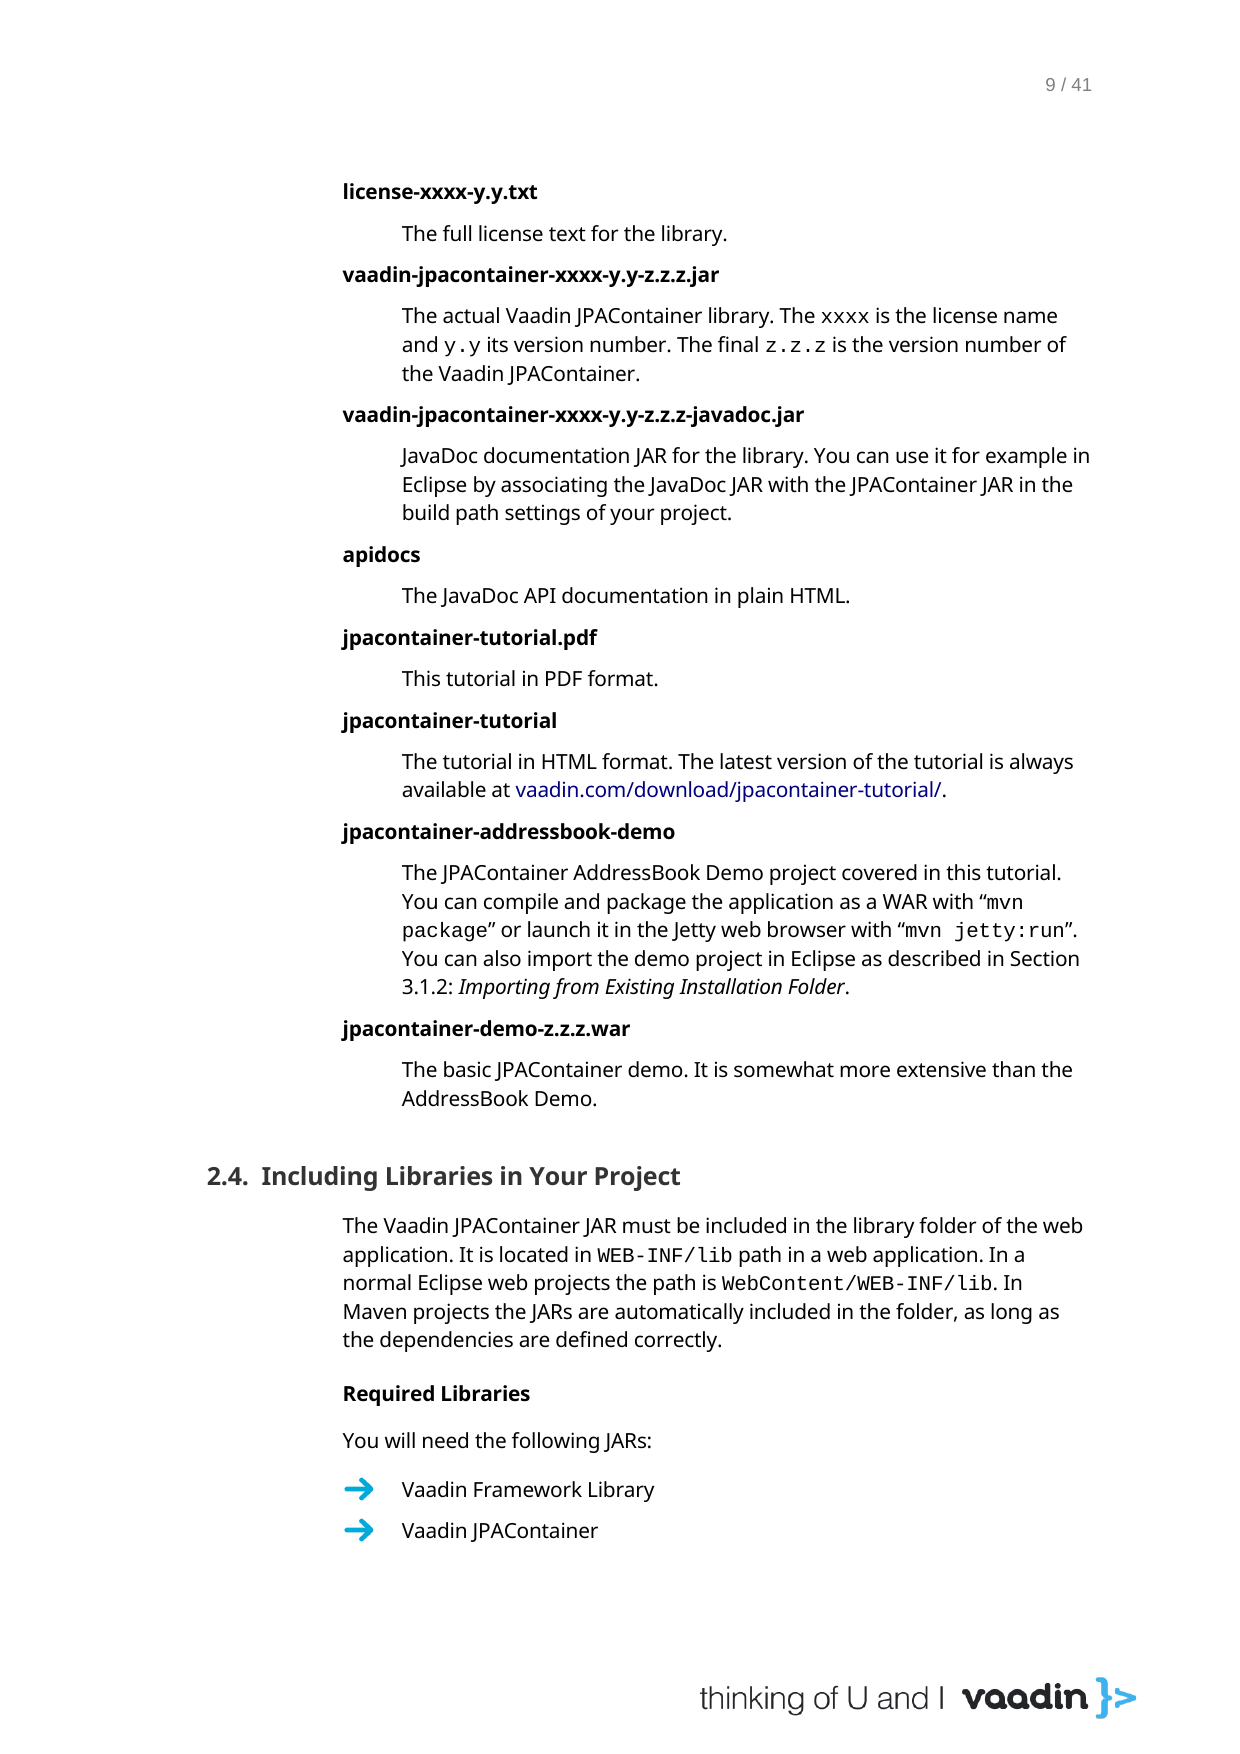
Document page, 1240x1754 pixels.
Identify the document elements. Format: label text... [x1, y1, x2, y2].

text jpacontainer-demo-z.z.z.war [342, 1014, 1092, 1042]
text apidocs [342, 540, 1092, 568]
text The Vaadin JPAContainer JAR must be included in the library folder of the web application. It is located in WEB-INF/lib path in a web application. In a normal Eclipse web projects the path is WebContent/WEB-INF/lib. In Maven projects the JARs are automatically included in the folder, as long as the dependencies are defined correctly. [342, 1211, 1092, 1354]
picture [364, 1518, 374, 1528]
text JavaDoc documentation JAR for the library. You can use it for example in Eclipse by associating the JavaDoc JAR with the JPAContainer JAR in the build path settings of your project. [402, 442, 1092, 527]
list You will need the following JARs: [342, 1426, 1092, 1454]
text The full license text for the library. [402, 219, 1092, 247]
text vaadin-jpacontainer-xxxx-y.y-z.z.z-javadoc.jar [342, 400, 1092, 428]
text license-xxxx-y.y.txt [342, 177, 1092, 206]
text jpacontainer-addressbook-demo [342, 817, 1092, 846]
subtitle Including Libraries in Your Project [207, 1158, 1092, 1192]
text vaadin-jpacontainer-xxxx-y.y-z.z.z.jar [342, 260, 1092, 288]
text The actual Vaadin JPAContainer library. The xxxx is the license name and y.y its version number. The final z.z.z is the version number of the Vaadin JPAContainer. [402, 302, 1092, 387]
picture [364, 1477, 374, 1487]
text The JPAContainer AddressBook Demo project covered in this tutorial. You can compile and package the application as a WAR with “mvn package” or launch it in the Jetty web browser with “mvn jetty:run”. You can also import the demo project in Eclipse as described in Section 3.1.2: Importing from Existing Installation Folder. [402, 858, 1092, 1001]
picture [699, 1673, 1139, 1721]
picture [364, 1532, 374, 1542]
subtitle Required Libraries [342, 1379, 1092, 1407]
text This tutorial in PDF format. [402, 664, 1092, 693]
text jpacontainer-tutorial [342, 706, 1092, 734]
list Vaadin JPAContainer [342, 1516, 1092, 1544]
text The JavaDoc API documentation in plain HTML. [402, 581, 1092, 610]
picture [343, 1477, 362, 1501]
picture [364, 1491, 374, 1501]
text jpacontainer-tutorial.pdf [342, 623, 1092, 651]
picture [343, 1518, 362, 1542]
list Vaadin Framework Library [342, 1475, 1092, 1503]
text The tutorial in HTML format. The latest version of the tutorial is always available at vaadin.com/download/jpacontainer-tutorial/. [402, 747, 1092, 804]
text The basic JPAContainer demo. It is somewhat more extensive than the AddressBook Demo. [402, 1055, 1092, 1112]
